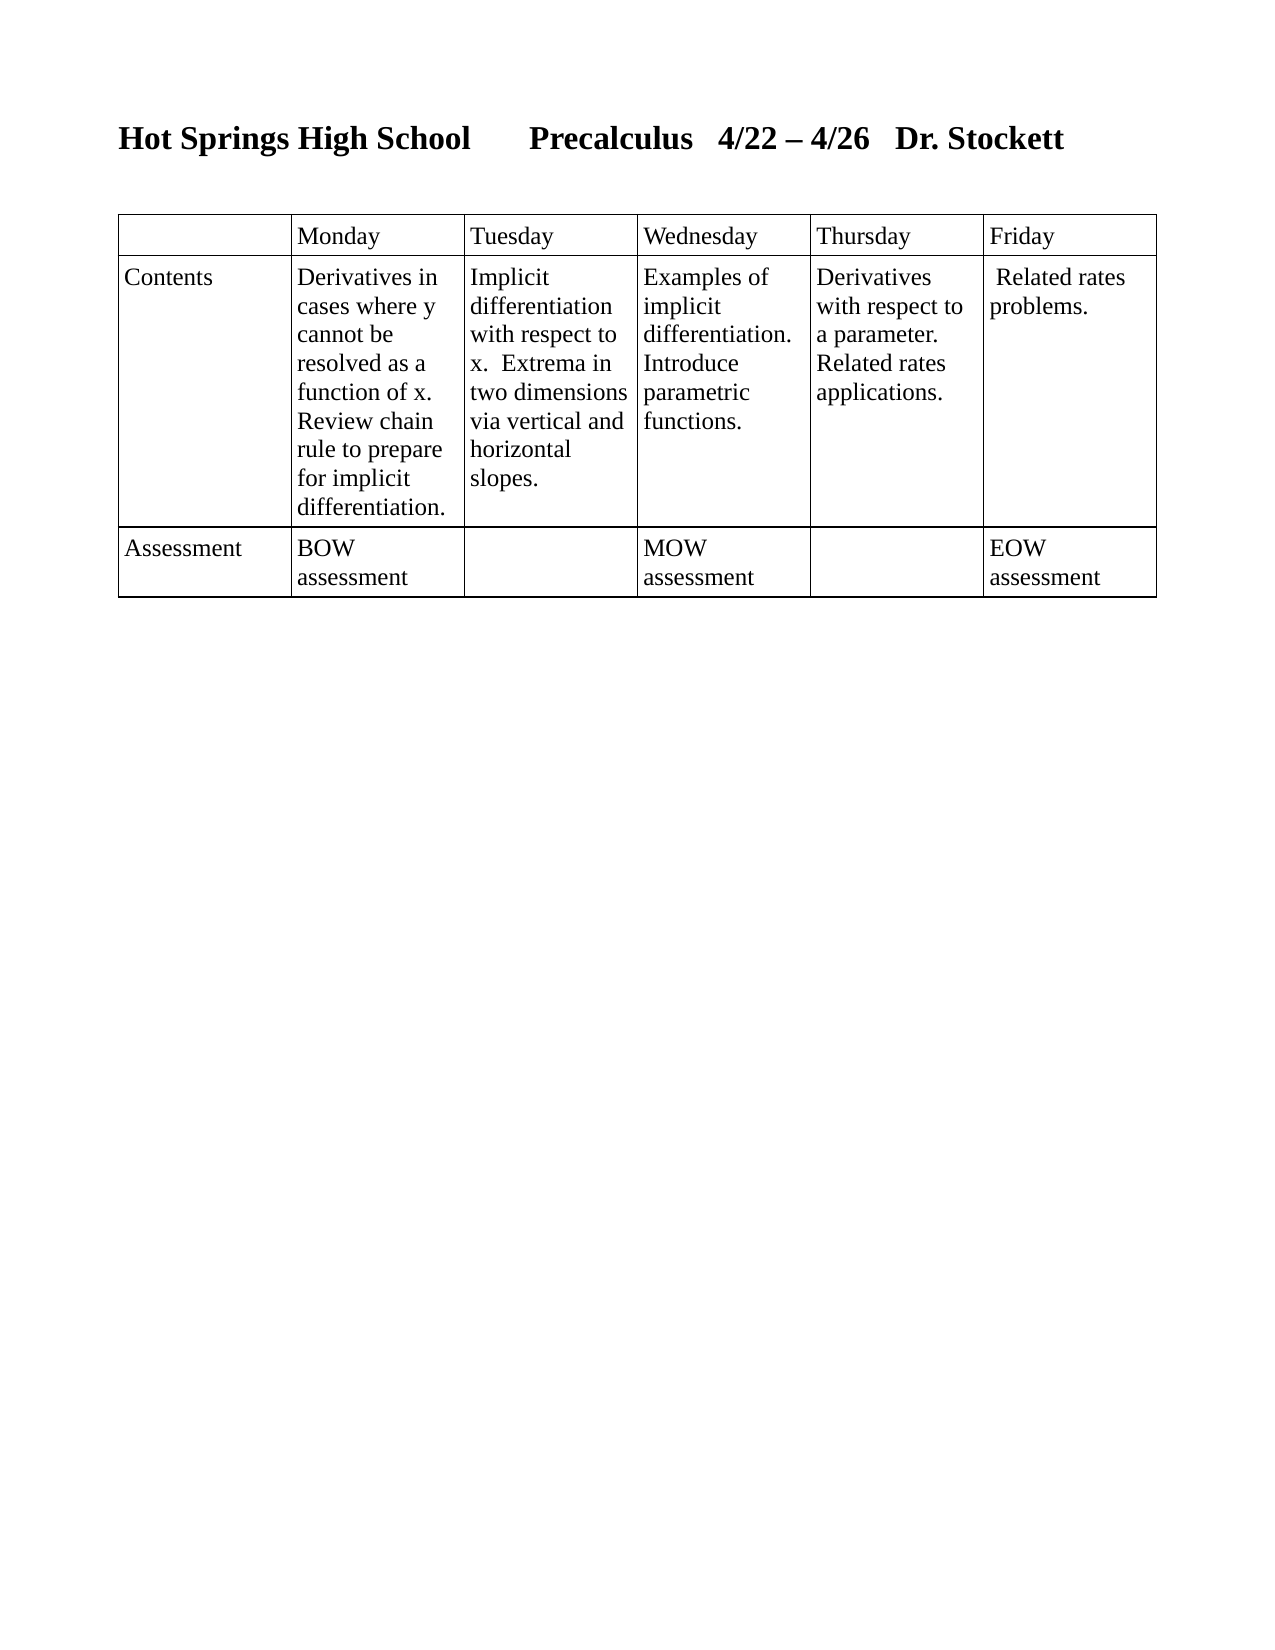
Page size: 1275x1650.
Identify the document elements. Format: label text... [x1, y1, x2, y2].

table_cell BOW assessment [292, 528, 464, 596]
table_header [119, 215, 291, 255]
table_header Monday [292, 215, 464, 255]
table_cell Contents [119, 256, 291, 526]
table_header Tuesday [465, 215, 637, 255]
table_header Friday [984, 215, 1156, 255]
table_cell Implicit differentiation with respect to x. Extrema in two dimensions via vertical and horizontal slopes. [465, 256, 637, 526]
table_cell Derivatives in cases where y cannot be resolved as a function of x. Review chain rule to prepare for implicit differentiation. [292, 256, 464, 526]
table_cell EOW assessment [984, 528, 1156, 596]
table_cell [465, 528, 637, 596]
table_cell [811, 528, 983, 596]
table_cell Assessment [119, 528, 291, 596]
table_header Wednesday [638, 215, 810, 255]
table_cell Related rates problems. [984, 256, 1156, 526]
table_cell Examples of implicit differentiation. Introduce parametric functions. [638, 256, 810, 526]
table_header Thursday [811, 215, 983, 255]
text Hot Springs High School Precalculus 4/22 – 4/26 Dr. Stockett [118, 118, 1157, 156]
table_cell MOW assessment [638, 528, 810, 596]
table_cell Derivatives with respect to a parameter. Related rates applications. [811, 256, 983, 526]
